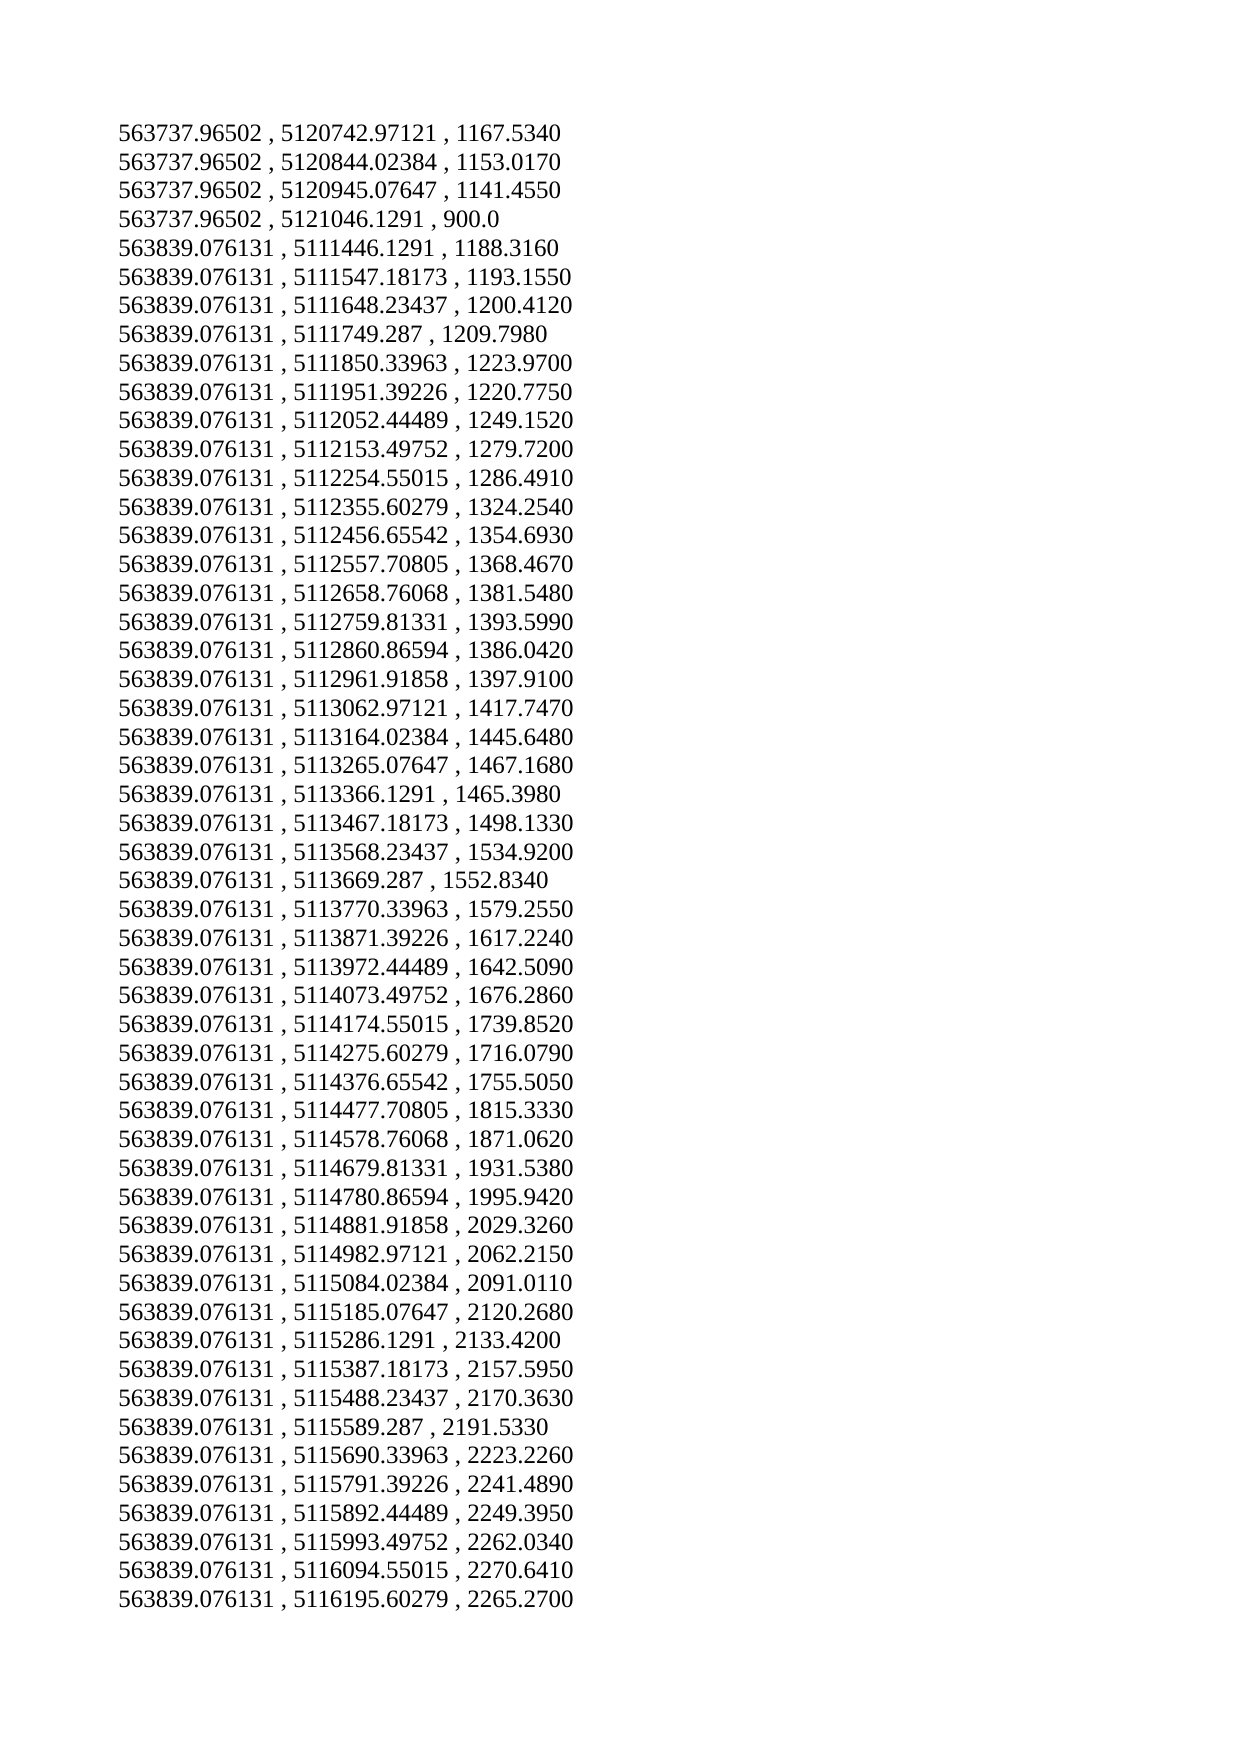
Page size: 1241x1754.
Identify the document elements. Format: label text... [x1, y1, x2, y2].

text 563839.076131 , 5113972.44489 , 1642.5090 [118, 952, 1122, 981]
text 563839.076131 , 5115589.287 , 2191.5330 [118, 1412, 1122, 1441]
text 563839.076131 , 5115892.44489 , 2249.3950 [118, 1498, 1122, 1527]
text 563737.96502 , 5120742.97121 , 1167.5340 [118, 118, 1122, 147]
text 563839.076131 , 5111749.287 , 1209.7980 [118, 319, 1122, 348]
text 563839.076131 , 5112153.49752 , 1279.7200 [118, 434, 1122, 463]
text 563839.076131 , 5115791.39226 , 2241.4890 [118, 1469, 1122, 1498]
text 563839.076131 , 5111648.23437 , 1200.4120 [118, 291, 1122, 319]
text 563839.076131 , 5113366.1291 , 1465.3980 [118, 779, 1122, 808]
text 563839.076131 , 5115185.07647 , 2120.2680 [118, 1297, 1122, 1326]
text 563839.076131 , 5116094.55015 , 2270.6410 [118, 1556, 1122, 1584]
text 563839.076131 , 5114982.97121 , 2062.2150 [118, 1239, 1122, 1268]
text 563839.076131 , 5114275.60279 , 1716.0790 [118, 1038, 1122, 1067]
text 563839.076131 , 5114376.65542 , 1755.5050 [118, 1067, 1122, 1096]
text 563839.076131 , 5112961.91858 , 1397.9100 [118, 664, 1122, 693]
text 563839.076131 , 5114477.70805 , 1815.3330 [118, 1096, 1122, 1124]
text 563839.076131 , 5115488.23437 , 2170.3630 [118, 1383, 1122, 1412]
text 563839.076131 , 5113871.39226 , 1617.2240 [118, 923, 1122, 952]
text 563839.076131 , 5114679.81331 , 1931.5380 [118, 1153, 1122, 1182]
text 563737.96502 , 5121046.1291 , 900.0 [118, 204, 1122, 233]
text 563839.076131 , 5115286.1291 , 2133.4200 [118, 1326, 1122, 1354]
text 563839.076131 , 5114174.55015 , 1739.8520 [118, 1009, 1122, 1038]
text 563839.076131 , 5113770.33963 , 1579.2550 [118, 894, 1122, 923]
text 563839.076131 , 5115387.18173 , 2157.5950 [118, 1354, 1122, 1383]
text 563839.076131 , 5113669.287 , 1552.8340 [118, 866, 1122, 894]
text 563839.076131 , 5112456.65542 , 1354.6930 [118, 521, 1122, 549]
text 563839.076131 , 5111951.39226 , 1220.7750 [118, 377, 1122, 406]
text 563839.076131 , 5116195.60279 , 2265.2700 [118, 1584, 1122, 1613]
text 563839.076131 , 5114780.86594 , 1995.9420 [118, 1182, 1122, 1211]
text 563737.96502 , 5120844.02384 , 1153.0170 [118, 147, 1122, 176]
text 563839.076131 , 5113568.23437 , 1534.9200 [118, 837, 1122, 866]
text 563839.076131 , 5114881.91858 , 2029.3260 [118, 1211, 1122, 1239]
text 563839.076131 , 5114578.76068 , 1871.0620 [118, 1124, 1122, 1153]
text 563839.076131 , 5115084.02384 , 2091.0110 [118, 1268, 1122, 1297]
text 563839.076131 , 5114073.49752 , 1676.2860 [118, 981, 1122, 1009]
text 563839.076131 , 5112254.55015 , 1286.4910 [118, 463, 1122, 492]
text 563839.076131 , 5112557.70805 , 1368.4670 [118, 549, 1122, 578]
text 563839.076131 , 5113062.97121 , 1417.7470 [118, 693, 1122, 722]
text 563839.076131 , 5111446.1291 , 1188.3160 [118, 233, 1122, 262]
text 563839.076131 , 5112860.86594 , 1386.0420 [118, 636, 1122, 664]
text 563839.076131 , 5112658.76068 , 1381.5480 [118, 578, 1122, 607]
text 563839.076131 , 5113164.02384 , 1445.6480 [118, 722, 1122, 751]
text 563839.076131 , 5113265.07647 , 1467.1680 [118, 751, 1122, 779]
text 563839.076131 , 5112759.81331 , 1393.5990 [118, 607, 1122, 636]
text 563839.076131 , 5112355.60279 , 1324.2540 [118, 492, 1122, 521]
text 563839.076131 , 5111547.18173 , 1193.1550 [118, 262, 1122, 291]
text 563839.076131 , 5115690.33963 , 2223.2260 [118, 1441, 1122, 1469]
text 563839.076131 , 5115993.49752 , 2262.0340 [118, 1527, 1122, 1556]
text 563839.076131 , 5113467.18173 , 1498.1330 [118, 808, 1122, 837]
text 563737.96502 , 5120945.07647 , 1141.4550 [118, 176, 1122, 204]
text 563839.076131 , 5111850.33963 , 1223.9700 [118, 348, 1122, 377]
text 563839.076131 , 5112052.44489 , 1249.1520 [118, 406, 1122, 434]
